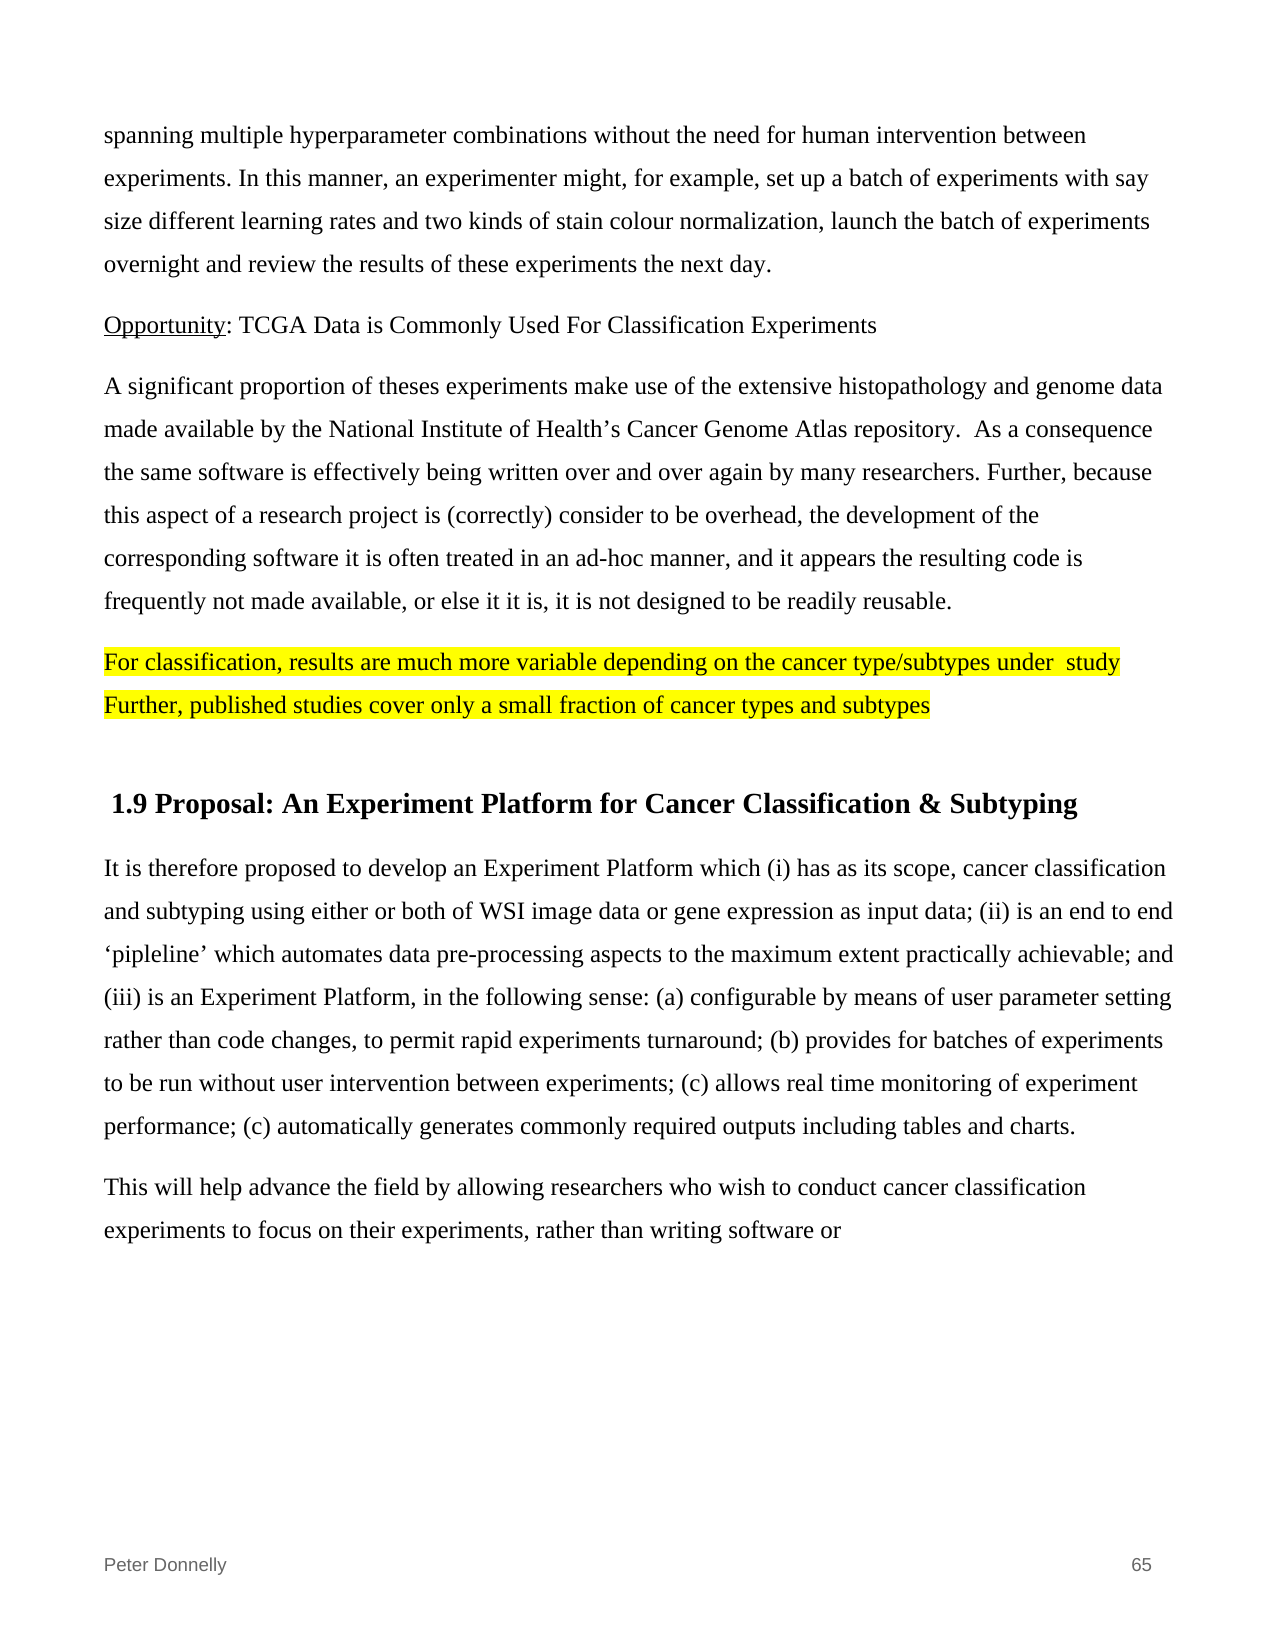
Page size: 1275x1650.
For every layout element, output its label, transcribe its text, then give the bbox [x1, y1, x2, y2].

text Opportunity: TCGA Data is Commonly Used For Classification Experiments [103, 310, 1181, 339]
subtitle Proposal: An Experiment Platform for Cancer Classification & Subtyping [103, 787, 1181, 820]
text This will help advance the field by allowing researchers who wish to conduct cancer classification experiments to focus on their experiments, rather than writing software or [103, 1172, 1181, 1244]
text spanning multiple hyperparameter combinations without the need for human intervention between experiments. In this manner, an experimenter might, for example, set up a batch of experiments with say size different learning rates and two kinds of stain colour normalization, launch the batch of experiments overnight and review the results of these experiments the next day. [103, 120, 1181, 278]
text For classification, results are much more variable depending on the cancer type/subtypes under study Further, published studies cover only a small fraction of cancer types and subtypes [103, 647, 1181, 719]
text A significant proportion of theses experiments make use of the extensive histopathology and genome data made available by the National Institute of Health’s Cancer Genome Atlas repository. As a consequence the same software is effectively being written over and over again by many researchers. Further, because this aspect of a research project is (correctly) consider to be overhead, the development of the corresponding software it is often treated in an ad-hoc manner, and it appears the resulting code is frequently not made available, or else it it is, it is not designed to be readily reusable. [103, 371, 1181, 615]
text It is therefore proposed to develop an Experiment Platform which (i) has as its scope, cancer classification and subtyping using either or both of WSI image data or gene expression as input data; (ii) is an end to end ‘pipleline’ which automates data pre-processing aspects to the maximum extent practically achievable; and (iii) is an Experiment Platform, in the following sense: (a) configurable by means of user parameter setting rather than code changes, to permit rapid experiments turnaround; (b) provides for batches of experiments to be run without user intervention between experiments; (c) allows real time monitoring of experiment performance; (c) automatically generates commonly required outputs including tables and charts. [103, 853, 1181, 1140]
